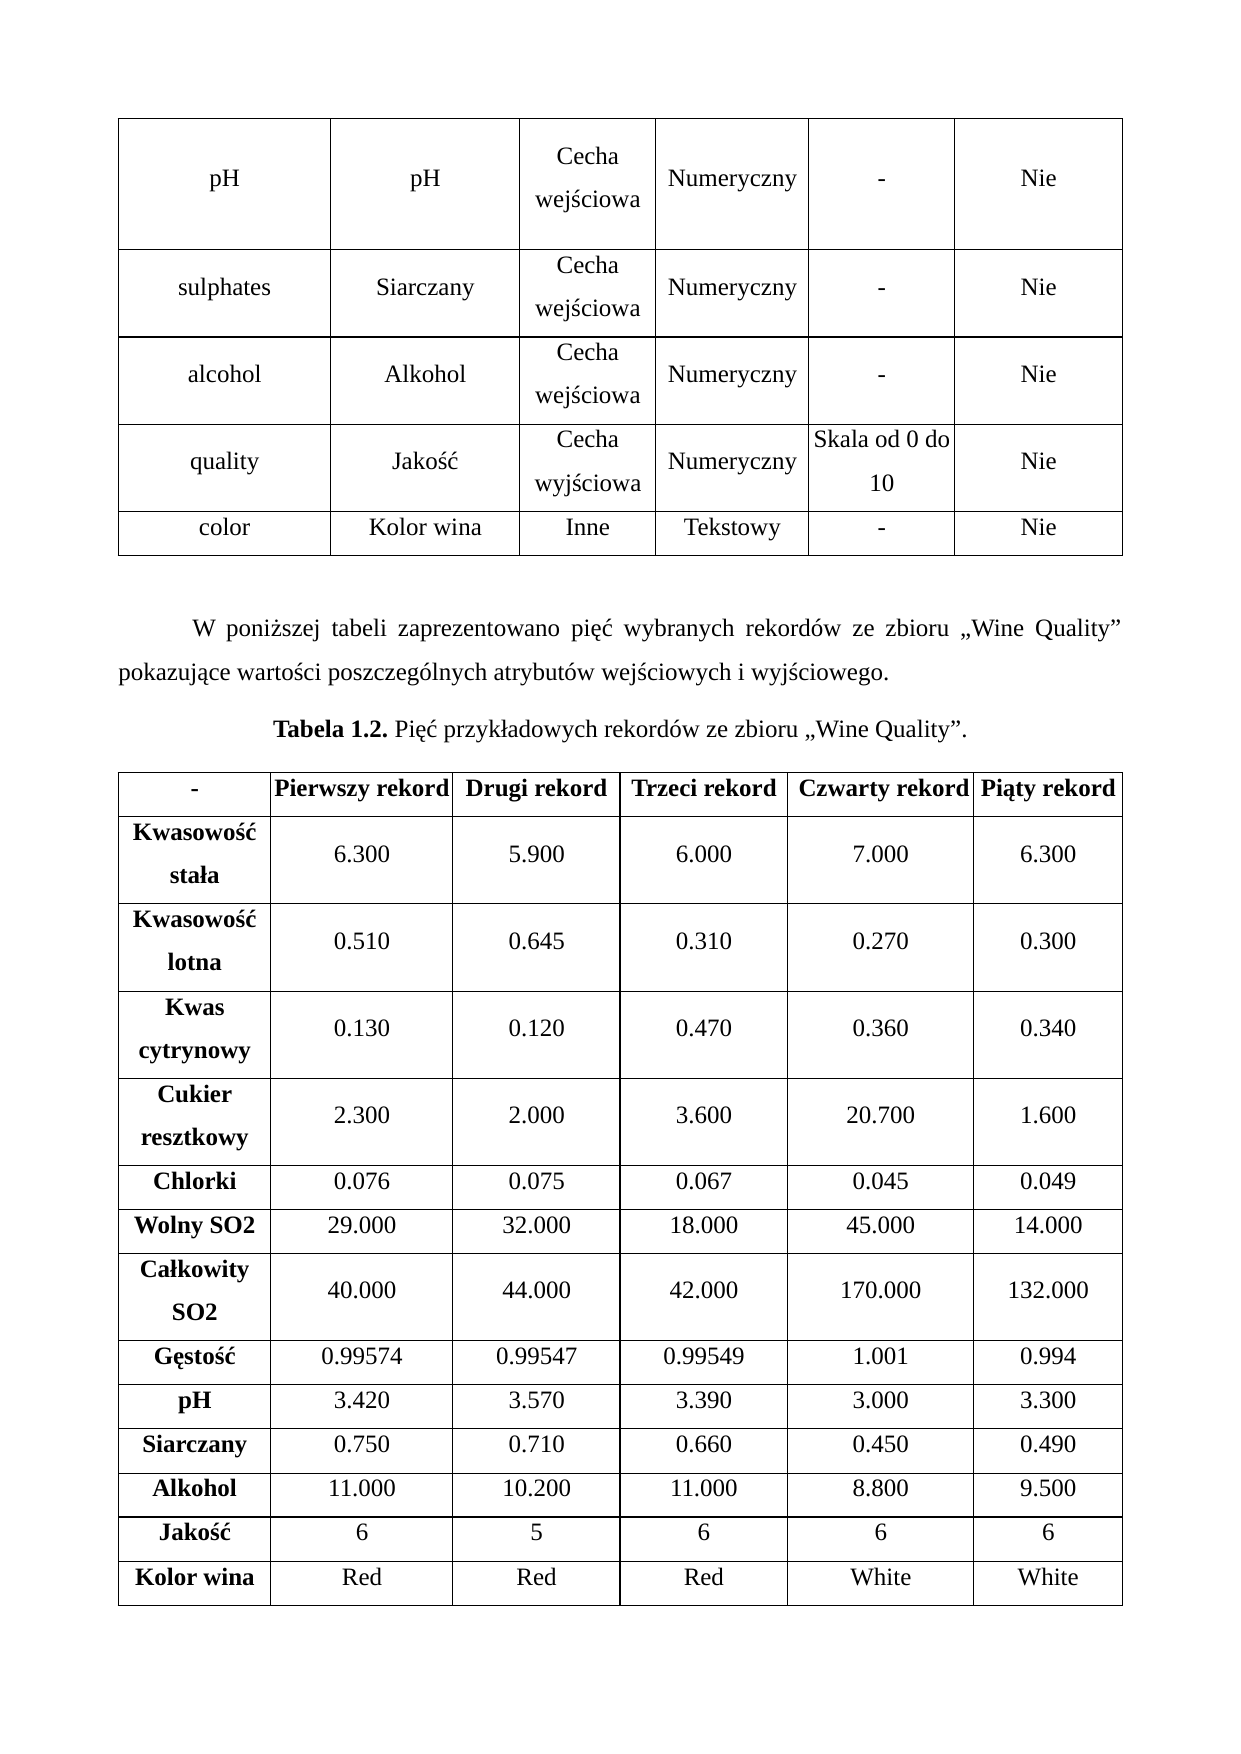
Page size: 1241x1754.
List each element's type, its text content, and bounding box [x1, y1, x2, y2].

table_cell Skala od 0 do 10 [809, 425, 954, 511]
table_cell Numeryczny [656, 425, 808, 511]
table_cell 6.000 [621, 817, 787, 903]
table_cell 0.270 [788, 904, 973, 991]
table_cell Całkowity SO2 [119, 1254, 270, 1340]
table_cell 3.300 [974, 1385, 1122, 1428]
table_cell Cecha wejściowa [520, 119, 655, 249]
table_cell 3.570 [453, 1385, 619, 1428]
table_cell 6 [974, 1518, 1122, 1561]
table_cell 20.700 [788, 1079, 973, 1165]
table_cell 2.000 [453, 1079, 619, 1165]
table_header Pierwszy rekord [271, 773, 452, 816]
table_cell White [788, 1562, 973, 1604]
table_header - [119, 773, 270, 816]
table_cell - [809, 512, 954, 555]
table_cell 0.045 [788, 1166, 973, 1209]
table_cell 0.130 [271, 992, 452, 1078]
table_cell 0.470 [621, 992, 787, 1078]
table_cell Nie [955, 250, 1122, 336]
table_cell Kolor wina [119, 1562, 270, 1604]
table_cell Alkohol [331, 338, 519, 423]
table_cell Kolor wina [331, 512, 519, 555]
table_cell Red [621, 1562, 787, 1604]
table_cell Inne [520, 512, 655, 555]
table_cell 0.710 [453, 1429, 619, 1472]
table_cell 3.600 [621, 1079, 787, 1165]
table_cell Jakość [119, 1518, 270, 1561]
table_cell 29.000 [271, 1210, 452, 1253]
table_cell 0.645 [453, 904, 619, 991]
table_cell 7.000 [788, 817, 973, 903]
table_cell 6.300 [974, 817, 1122, 903]
table_cell 0.049 [974, 1166, 1122, 1209]
text Tabela 1.2. Pięć przykładowych rekordów ze zbioru „Wine Quality”. [118, 714, 1122, 743]
table_cell 8.800 [788, 1474, 973, 1516]
table_cell 2.300 [271, 1079, 452, 1165]
table_cell 3.000 [788, 1385, 973, 1428]
table_cell Nie [955, 338, 1122, 423]
table_cell 6 [788, 1518, 973, 1561]
table_cell 0.99547 [453, 1341, 619, 1384]
table_cell 0.340 [974, 992, 1122, 1078]
table_cell 0.300 [974, 904, 1122, 991]
table_cell 0.067 [621, 1166, 787, 1209]
table_cell 0.994 [974, 1341, 1122, 1384]
table_cell 3.420 [271, 1385, 452, 1428]
table_cell Kwasowość stała [119, 817, 270, 903]
table_cell Jakość [331, 425, 519, 511]
table_cell 0.076 [271, 1166, 452, 1209]
table_cell 6.300 [271, 817, 452, 903]
table_cell 5 [453, 1518, 619, 1561]
table_cell 11.000 [271, 1474, 452, 1516]
table_cell 42.000 [621, 1254, 787, 1340]
table_cell 0.660 [621, 1429, 787, 1472]
table_cell pH [119, 1385, 270, 1428]
table_cell 1.001 [788, 1341, 973, 1384]
text W poniższej tabeli zaprezentowano pięć wybranych rekordów ze zbioru „Wine Quality” pokazujące wartości poszczególnych atrybutów wejściowych i wyjściowego. [118, 613, 1122, 685]
table_cell 18.000 [621, 1210, 787, 1253]
table_cell 11.000 [621, 1474, 787, 1516]
table_cell Nie [955, 425, 1122, 511]
table_cell Kwasowość lotna [119, 904, 270, 991]
table_cell 0.490 [974, 1429, 1122, 1472]
table_cell Kwas cytrynowy [119, 992, 270, 1078]
table_cell Alkohol [119, 1474, 270, 1516]
table_header Drugi rekord [453, 773, 619, 816]
table_cell 0.510 [271, 904, 452, 991]
table_cell 45.000 [788, 1210, 973, 1253]
table_cell 32.000 [453, 1210, 619, 1253]
table_cell Numeryczny [656, 250, 808, 336]
table_cell Nie [955, 512, 1122, 555]
table_cell Chlorki [119, 1166, 270, 1209]
table_cell Nie [955, 119, 1122, 249]
table_cell 44.000 [453, 1254, 619, 1340]
table_cell 0.120 [453, 992, 619, 1078]
table_cell pH [119, 119, 330, 249]
table_cell White [974, 1562, 1122, 1604]
table_cell quality [119, 425, 330, 511]
table_cell 170.000 [788, 1254, 973, 1340]
table_cell 1.600 [974, 1079, 1122, 1165]
table_cell 6 [621, 1518, 787, 1561]
table_cell 10.200 [453, 1474, 619, 1516]
table_cell Cecha wejściowa [520, 338, 655, 423]
table_cell color [119, 512, 330, 555]
table_cell Cecha wyjściowa [520, 425, 655, 511]
table_cell - [809, 250, 954, 336]
table_cell 132.000 [974, 1254, 1122, 1340]
table_cell 14.000 [974, 1210, 1122, 1253]
table_cell 0.99549 [621, 1341, 787, 1384]
table_cell 0.99574 [271, 1341, 452, 1384]
table_cell - [809, 338, 954, 423]
table_header Trzeci rekord [621, 773, 787, 816]
table_cell Cecha wejściowa [520, 250, 655, 336]
table_cell Wolny SO2 [119, 1210, 270, 1253]
table_cell 6 [271, 1518, 452, 1561]
table_cell 0.075 [453, 1166, 619, 1209]
table_cell 0.450 [788, 1429, 973, 1472]
table_cell sulphates [119, 250, 330, 336]
table_cell Cukier resztkowy [119, 1079, 270, 1165]
table_cell Red [453, 1562, 619, 1604]
table_cell Siarczany [119, 1429, 270, 1472]
table_cell Tekstowy [656, 512, 808, 555]
table_cell 0.750 [271, 1429, 452, 1472]
table_cell 3.390 [621, 1385, 787, 1428]
table_header Piąty rekord [974, 773, 1122, 816]
table_cell Red [271, 1562, 452, 1604]
table_cell Gęstość [119, 1341, 270, 1384]
table_cell 0.360 [788, 992, 973, 1078]
table_cell 0.310 [621, 904, 787, 991]
table_cell Siarczany [331, 250, 519, 336]
table_cell alcohol [119, 338, 330, 423]
table_cell pH [331, 119, 519, 249]
table_cell Numeryczny [656, 119, 808, 249]
table_cell Numeryczny [656, 338, 808, 423]
table_cell - [809, 119, 954, 249]
table_header Czwarty rekord [788, 773, 973, 816]
table_cell 5.900 [453, 817, 619, 903]
table_cell 9.500 [974, 1474, 1122, 1516]
table_cell 40.000 [271, 1254, 452, 1340]
